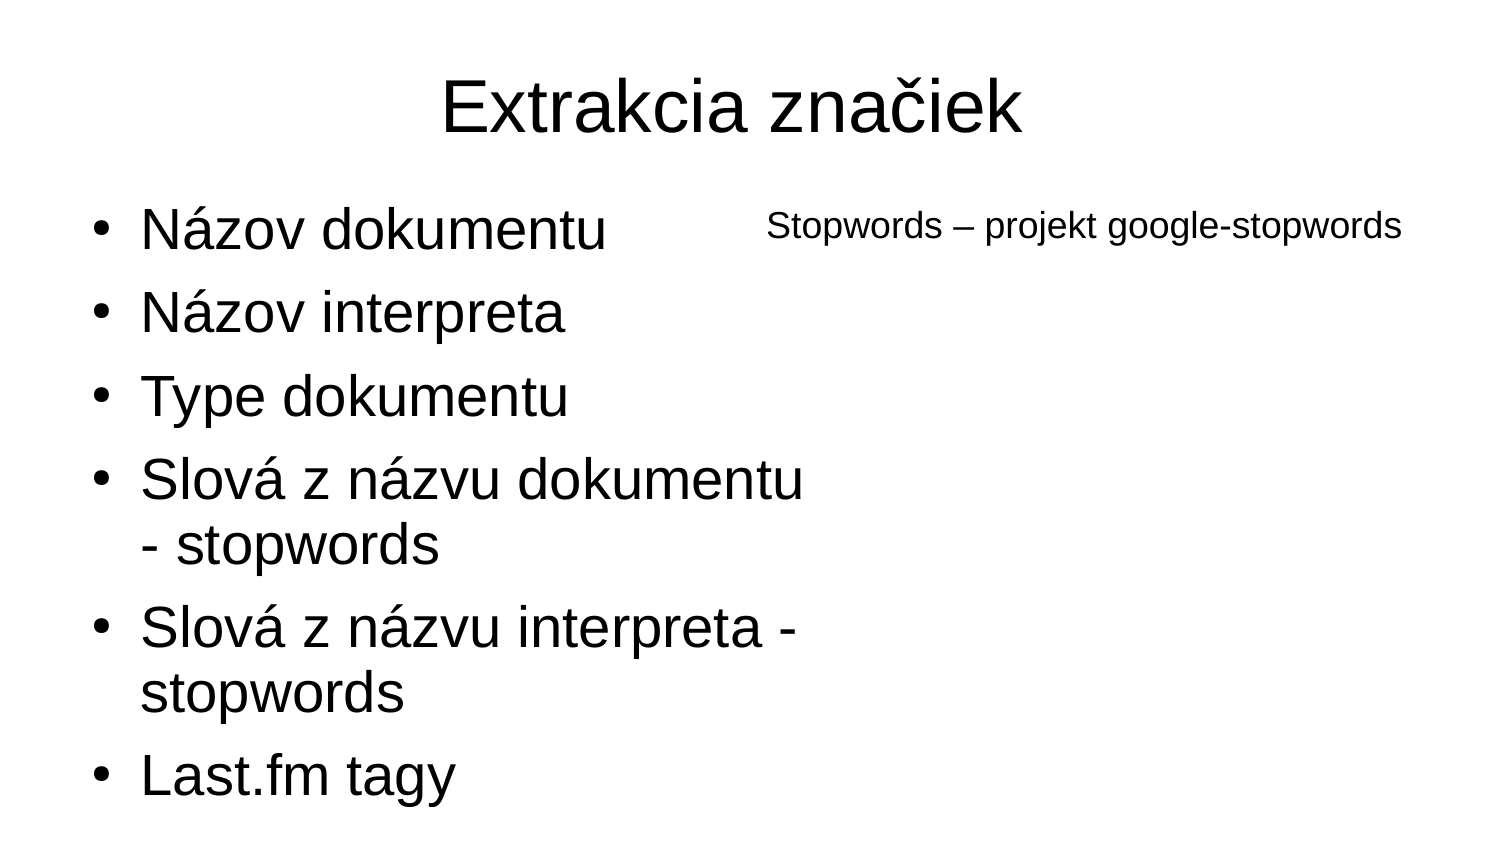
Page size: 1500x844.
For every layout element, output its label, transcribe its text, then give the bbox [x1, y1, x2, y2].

text_box Stopwords – projekt google-stopwords English3 + Czech3 + Slovak2 [751, 196, 1418, 331]
title Extrakcia značiek [94, 11, 1370, 196]
list Názov dokumentu Názov interpreta Type dokumentu Slová z názvu dokumentu - stopwords Slová z názvu interpreta - stopwords Last.fm tagy [75, 196, 839, 808]
